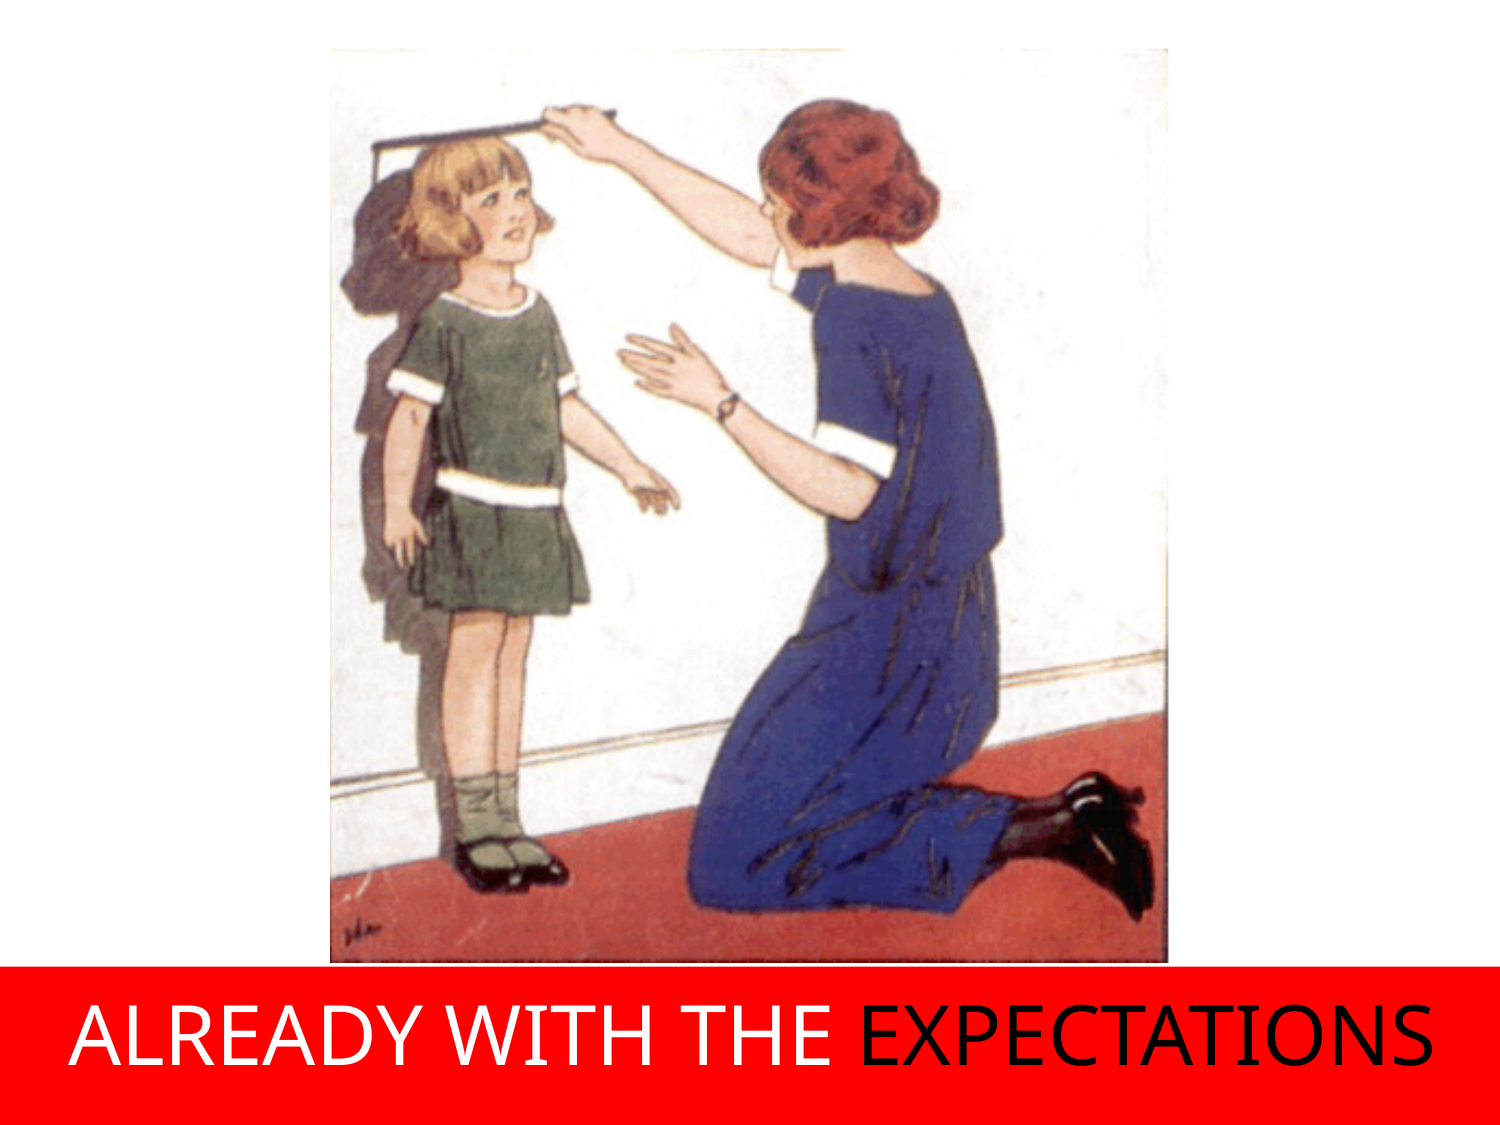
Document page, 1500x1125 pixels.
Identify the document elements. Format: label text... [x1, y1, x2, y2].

list ALREADY WITH THE EXPECTATIONS [28, 974, 1478, 1111]
picture [330, 47, 1171, 963]
